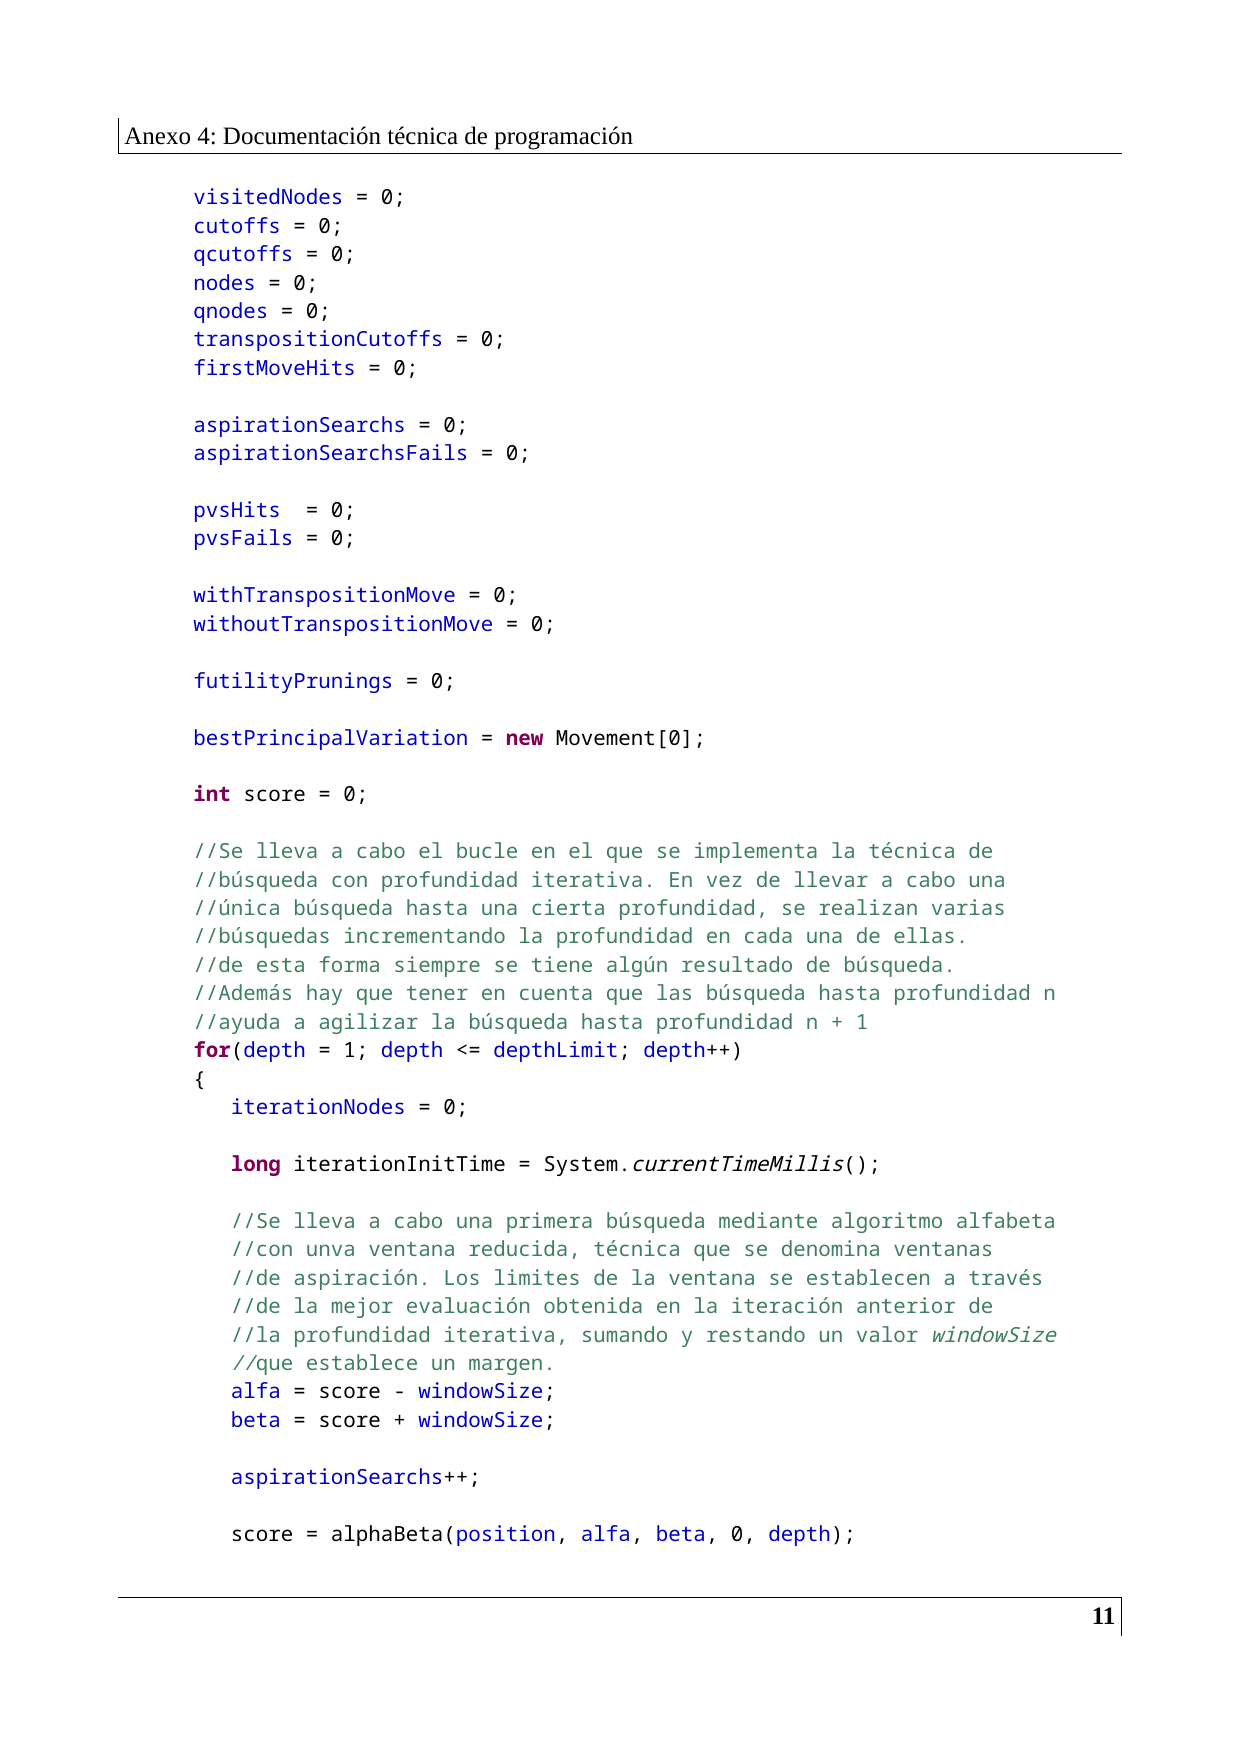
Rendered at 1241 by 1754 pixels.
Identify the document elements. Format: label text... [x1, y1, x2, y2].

text score = alphaBeta(position, alfa, beta, 0, depth); [118, 1519, 1122, 1547]
text nodes = 0; [118, 268, 1122, 296]
text //búsquedas incrementando la profundidad en cada una de ellas. [118, 922, 1122, 950]
text firstMoveHits = 0; [118, 353, 1122, 381]
text aspirationSearchs = 0; [118, 410, 1122, 438]
text //ayuda a agilizar la búsqueda hasta profundidad n + 1 [118, 1007, 1122, 1035]
text //búsqueda con profundidad iterativa. En vez de llevar a cabo una [118, 865, 1122, 893]
text //que establece un margen. [118, 1348, 1122, 1377]
text //única búsqueda hasta una cierta profundidad, se realizan varias [118, 893, 1122, 922]
text bestPrincipalVariation = new Movement[0]; [118, 723, 1122, 751]
text //Se lleva a cabo una primera búsqueda mediante algoritmo alfabeta [118, 1206, 1122, 1234]
text //de la mejor evaluación obtenida en la iteración anterior de [118, 1291, 1122, 1320]
text visitedNodes = 0; [118, 182, 1122, 211]
text //con unva ventana reducida, técnica que se denomina ventanas [118, 1234, 1122, 1263]
text qcutoffs = 0; [118, 239, 1122, 268]
text { [118, 1064, 1122, 1092]
text pvsFails = 0; [118, 523, 1122, 552]
text withTranspositionMove = 0; [118, 580, 1122, 609]
text for(depth = 1; depth <= depthLimit; depth++) [118, 1035, 1122, 1064]
text //Además hay que tener en cuenta que las búsqueda hasta profundidad n [118, 978, 1122, 1007]
text int score = 0; [118, 779, 1122, 808]
text aspirationSearchs++; [118, 1462, 1122, 1490]
text long iterationInitTime = System.currentTimeMillis(); [118, 1149, 1122, 1178]
text //la profundidad iterativa, sumando y restando un valor windowSize [118, 1320, 1122, 1348]
text beta = score + windowSize; [118, 1405, 1122, 1433]
text withoutTranspositionMove = 0; [118, 609, 1122, 637]
text alfa = score - windowSize; [118, 1377, 1122, 1405]
text pvsHits = 0; [118, 495, 1122, 523]
text cutoffs = 0; [118, 211, 1122, 239]
text aspirationSearchsFails = 0; [118, 438, 1122, 467]
text //de aspiración. Los limites de la ventana se establecen a través [118, 1263, 1122, 1291]
text //Se lleva a cabo el bucle en el que se implementa la técnica de [118, 836, 1122, 865]
text qnodes = 0; [118, 296, 1122, 324]
text iterationNodes = 0; [118, 1092, 1122, 1121]
text //de esta forma siempre se tiene algún resultado de búsqueda. [118, 950, 1122, 978]
text futilityPrunings = 0; [118, 666, 1122, 694]
text transpositionCutoffs = 0; [118, 324, 1122, 353]
